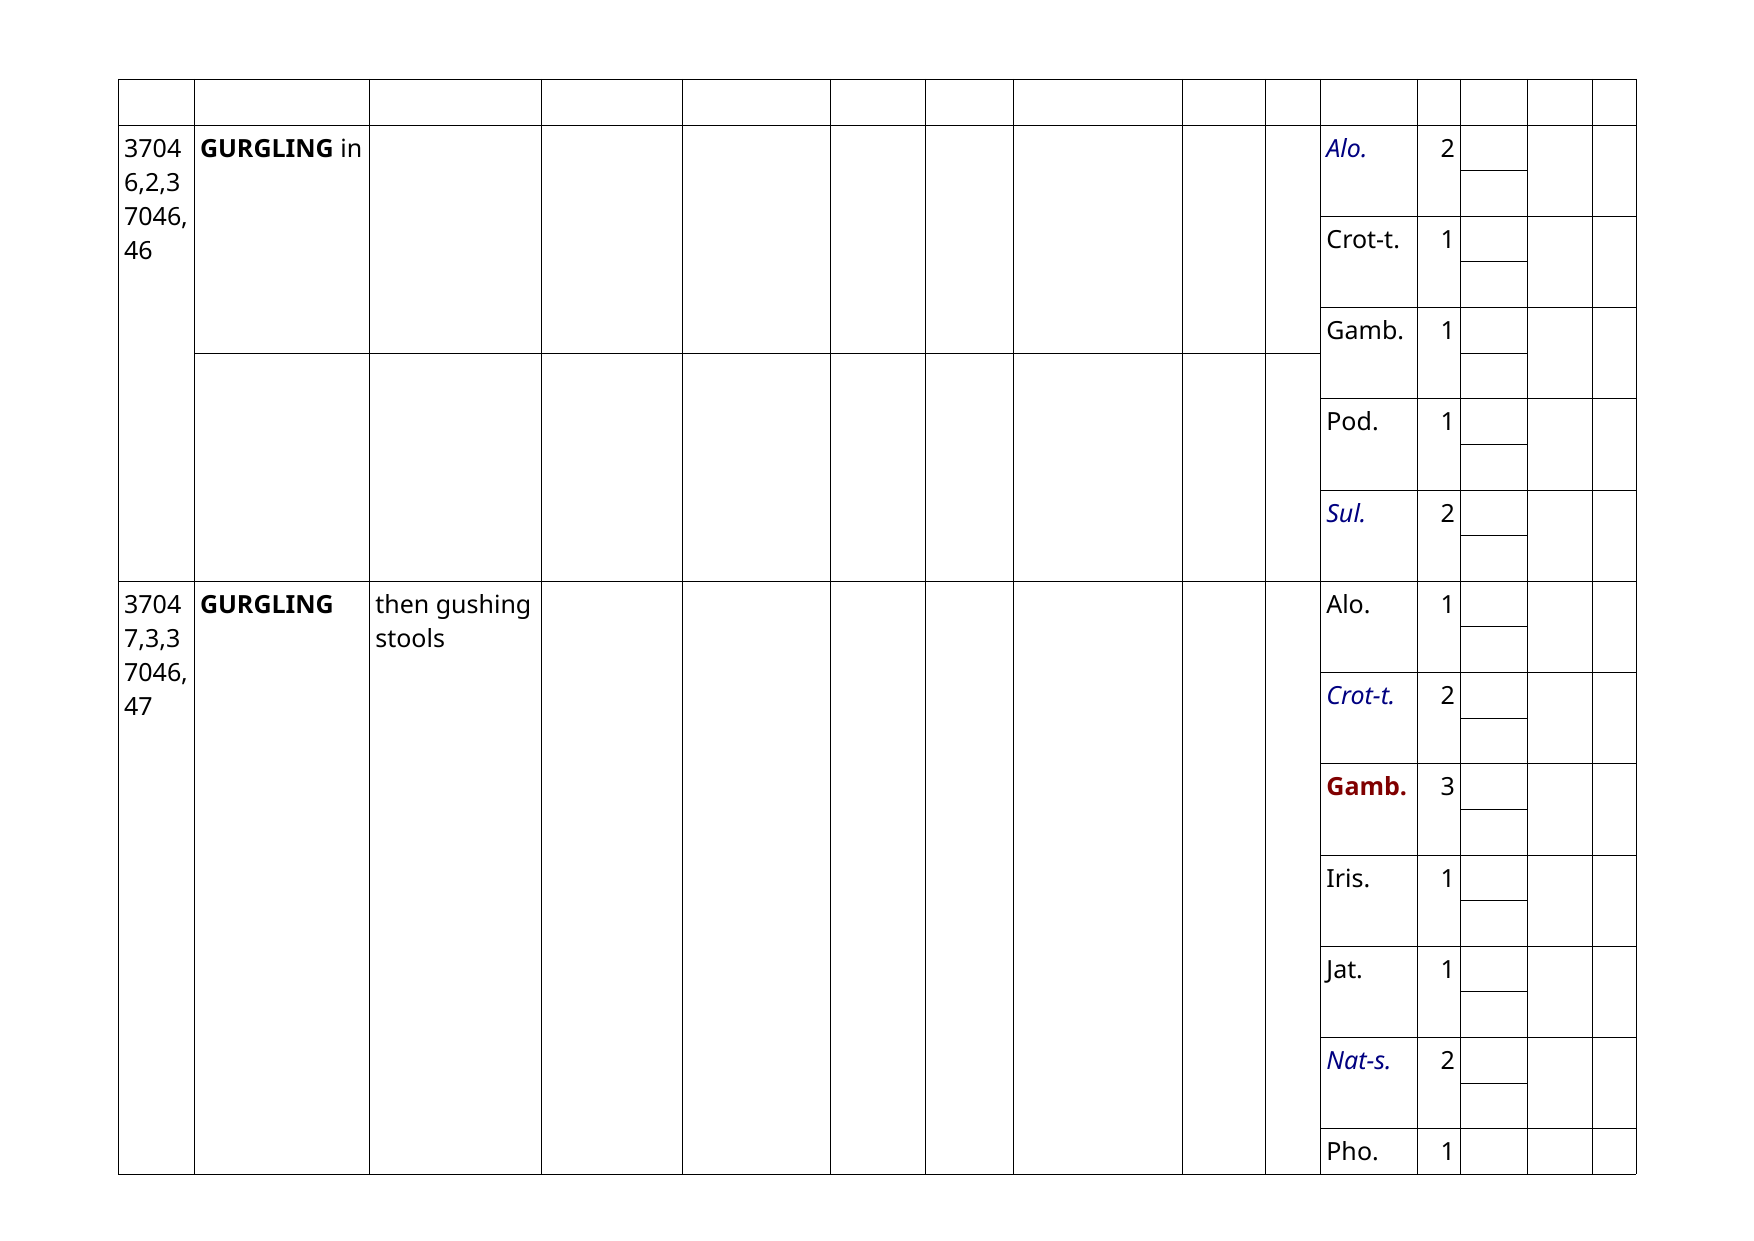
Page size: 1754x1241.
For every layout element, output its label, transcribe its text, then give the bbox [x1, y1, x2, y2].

table_cell [1461, 992, 1527, 1037]
table_cell [195, 80, 369, 124]
table_cell [1593, 308, 1636, 398]
table_cell [1593, 126, 1636, 216]
table_cell [1528, 308, 1592, 398]
table_cell Nat-s. [1321, 1038, 1417, 1128]
table_cell [1461, 308, 1527, 353]
table_cell [1528, 80, 1592, 124]
table_cell [831, 354, 925, 581]
table_cell [1528, 582, 1592, 672]
table_cell [683, 354, 830, 581]
table_cell [370, 126, 541, 353]
table_cell [1528, 126, 1592, 216]
table_cell [831, 80, 925, 124]
table_cell [1528, 1129, 1592, 1174]
table_cell [831, 126, 925, 353]
table_cell [1014, 582, 1182, 1174]
table_cell [1593, 399, 1636, 489]
table_cell [1593, 1129, 1636, 1174]
table_cell [542, 126, 682, 353]
table_cell [926, 80, 1013, 124]
table_cell 37046,2,37046,46 [119, 126, 194, 581]
table_cell [1461, 491, 1527, 535]
table_cell Sul. [1321, 491, 1417, 581]
table_cell [1014, 126, 1182, 353]
table_cell [1183, 80, 1265, 124]
table_cell Jat. [1321, 947, 1417, 1037]
table_cell Pod. [1321, 399, 1417, 489]
table_cell 1 [1418, 856, 1460, 946]
table_cell [926, 354, 1013, 581]
table_cell [542, 80, 682, 124]
table_cell 3 [1418, 764, 1460, 854]
table_cell [1461, 1038, 1527, 1083]
table_cell 2 [1418, 673, 1460, 763]
table_cell [1593, 947, 1636, 1037]
table_cell [683, 582, 830, 1174]
table_cell [926, 582, 1013, 1174]
table_cell [683, 126, 830, 353]
table_cell Pho. [1321, 1129, 1417, 1174]
table_cell [370, 80, 541, 124]
table_cell [1461, 126, 1527, 170]
table_cell gurgling in [195, 126, 369, 353]
table_cell [1593, 764, 1636, 854]
table_cell [1461, 171, 1527, 216]
table_cell [1528, 764, 1592, 854]
table_cell 1 [1418, 1129, 1460, 1174]
table_cell [1461, 1129, 1527, 1174]
table_cell [1321, 80, 1417, 124]
table_cell [370, 354, 541, 581]
table_cell [1266, 582, 1320, 1174]
table_cell [1528, 947, 1592, 1037]
table_cell [1461, 354, 1527, 398]
table_cell [1593, 1038, 1636, 1128]
table_cell [1461, 856, 1527, 900]
table_cell [1461, 262, 1527, 307]
table_cell [1461, 217, 1527, 261]
table_cell Alo. [1321, 582, 1417, 672]
table_cell [1461, 719, 1527, 763]
table_cell [1183, 126, 1265, 353]
table_cell [1461, 673, 1527, 718]
table_cell [1461, 399, 1527, 444]
table_cell [1461, 536, 1527, 581]
table_cell 1 [1418, 582, 1460, 672]
table_cell Crot-t. [1321, 217, 1417, 307]
table_cell [1528, 856, 1592, 946]
table_cell [1528, 1038, 1592, 1128]
table_cell [1461, 445, 1527, 489]
table_cell [195, 354, 369, 581]
table_cell [1014, 354, 1182, 581]
table_cell [1266, 354, 1320, 581]
table_cell gurgling [195, 582, 369, 1174]
table_cell [119, 80, 194, 124]
table_cell [1461, 947, 1527, 991]
table_cell [1593, 217, 1636, 307]
table_cell 1 [1418, 947, 1460, 1037]
table_cell 1 [1418, 217, 1460, 307]
table_cell [1461, 1084, 1527, 1128]
table_cell [1461, 901, 1527, 946]
table_cell 1 [1418, 399, 1460, 489]
table_cell 37047,3,37046,47 [119, 582, 194, 1174]
table_cell [683, 80, 830, 124]
table_cell [1593, 80, 1636, 124]
table_cell 2 [1418, 126, 1460, 216]
table_cell [1418, 80, 1460, 124]
table_cell [1266, 126, 1320, 353]
table_cell then gushing stools [370, 582, 541, 1174]
table_cell [1593, 673, 1636, 763]
table_cell [1461, 80, 1527, 124]
table_cell 2 [1418, 1038, 1460, 1128]
table_cell [542, 582, 682, 1174]
table_cell [1461, 582, 1527, 626]
table_cell Crot-t. [1321, 673, 1417, 763]
table_cell [1528, 673, 1592, 763]
table_cell [1183, 354, 1265, 581]
table_cell [1528, 491, 1592, 581]
table_cell [1593, 491, 1636, 581]
table_cell [1014, 80, 1182, 124]
table_cell [1461, 627, 1527, 672]
table_cell Alo. [1321, 126, 1417, 216]
table_cell Gamb. [1321, 308, 1417, 398]
table_cell [542, 354, 682, 581]
table_cell [1461, 764, 1527, 809]
table_cell [1593, 856, 1636, 946]
table_cell Gamb. [1321, 764, 1417, 854]
table_cell [1528, 217, 1592, 307]
table_cell 1 [1418, 308, 1460, 398]
table_cell [1183, 582, 1265, 1174]
table_cell [1461, 810, 1527, 854]
table_cell [1528, 399, 1592, 489]
table_cell 2 [1418, 491, 1460, 581]
table_cell [1266, 80, 1320, 124]
table_cell [831, 582, 925, 1174]
table_cell Iris. [1321, 856, 1417, 946]
table_cell [1593, 582, 1636, 672]
table_cell [926, 126, 1013, 353]
